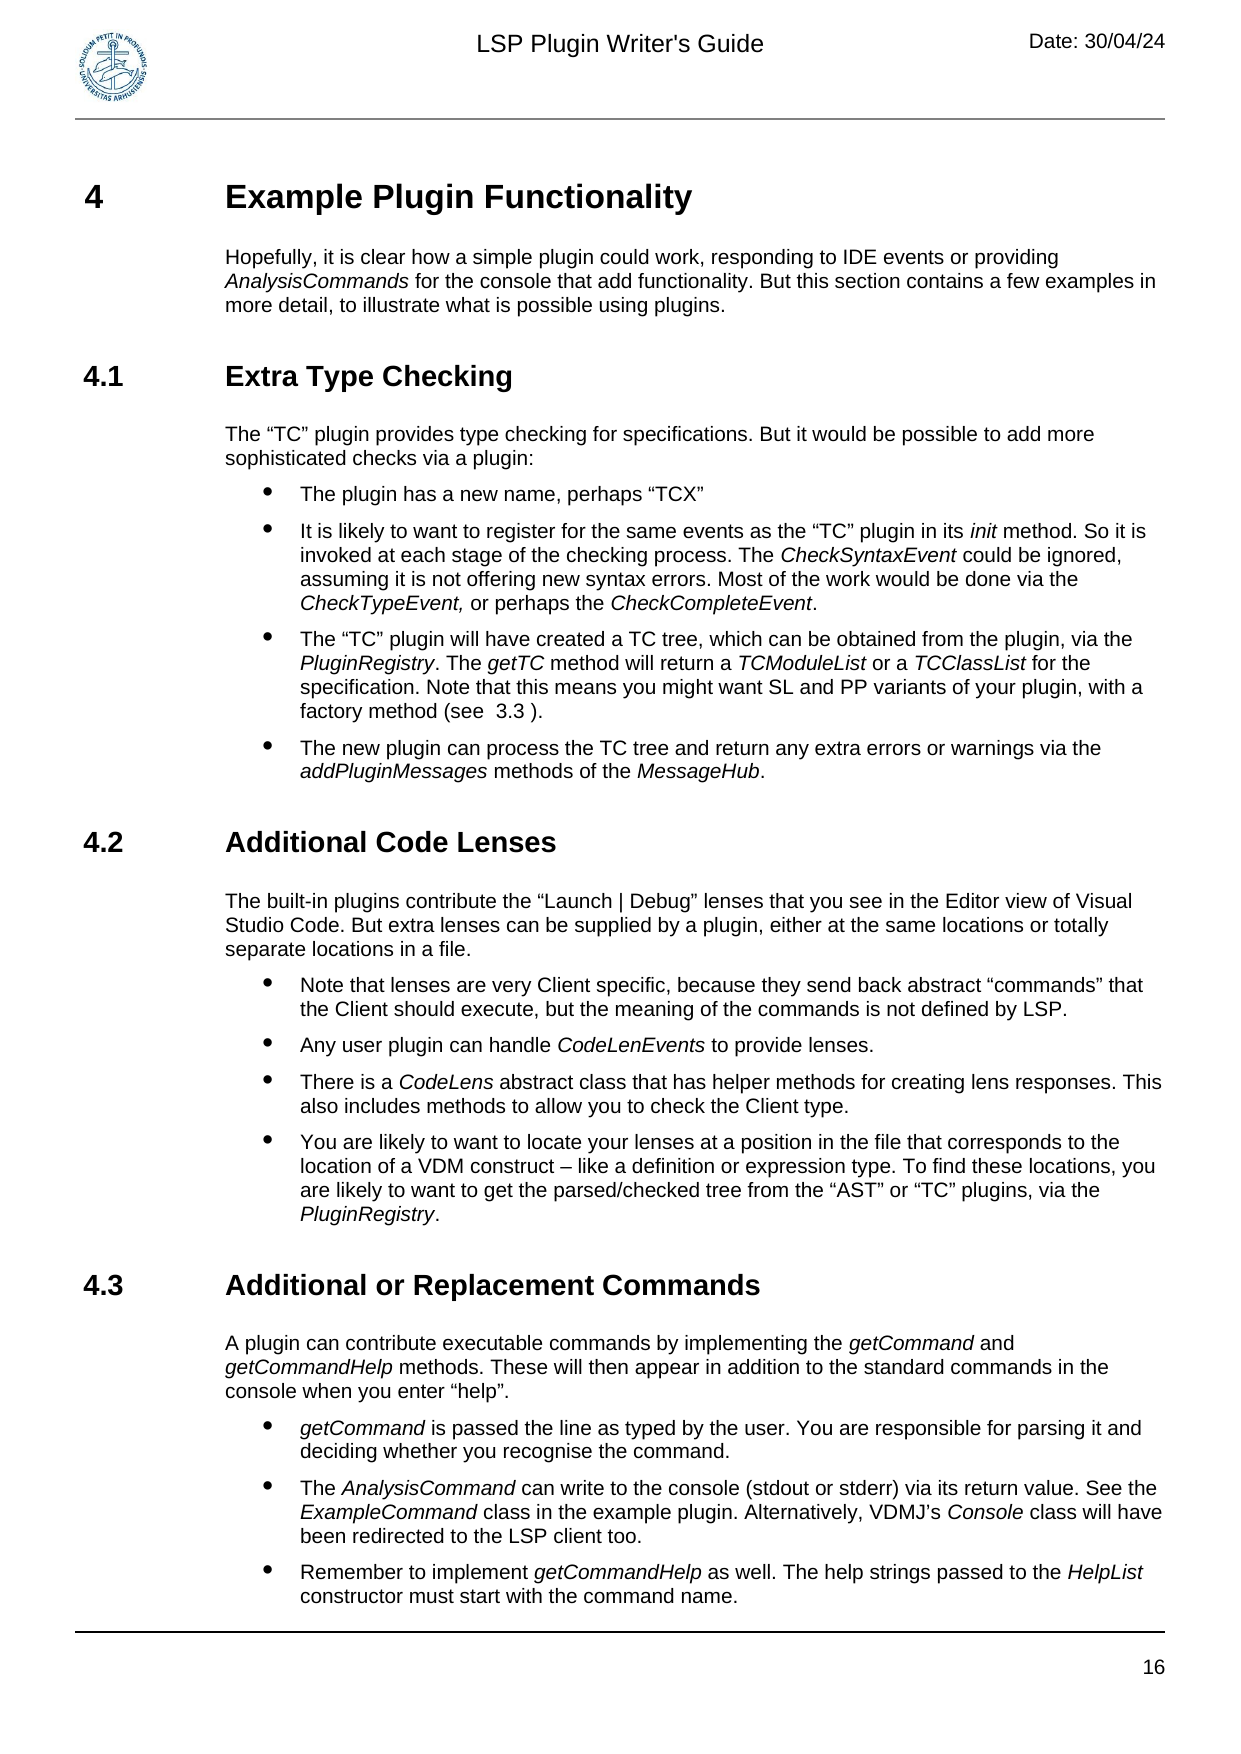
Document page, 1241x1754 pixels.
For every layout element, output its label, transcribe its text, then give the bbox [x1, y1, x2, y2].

subtitle Additional or Replacement Commands [75, 1269, 1165, 1301]
list There is a CodeLens abstract class that has helper methods for creating lens responses. This also includes methods to allow you to check the Client type. [262, 1070, 1165, 1118]
picture [75, 29, 150, 105]
list getCommand is passed the line as typed by the user. You are responsible for parsing it and deciding whether you recognise the command. [262, 1416, 1165, 1464]
text A plugin can contribute executable commands by implementing the getCommand and getCommandHelp methods. These will then appear in addition to the standard commands in the console when you enter “help”. [225, 1331, 1165, 1403]
list The AnalysisCommand can write to the console (stdout or stderr) via its return value. See the ExampleCommand class in the example plugin. Alternatively, VDMJ’s Console class will have been redirected to the LSP client too. [262, 1476, 1165, 1548]
text The “TC” plugin provides type checking for specifications. But it would be possible to add more sophisticated checks via a plugin: [225, 422, 1165, 470]
list You are likely to want to locate your lenses at a position in the file that corresponds to the location of a VDM construct – like a definition or expression type. To find these locations, you are likely to want to get the parsed/checked tree from the “AST” or “TC” plugins, via the PluginRegistry. [262, 1131, 1165, 1226]
list It is likely to want to register for the same events as the “TC” plugin in its init method. So it is invoked at each stage of the checking process. The CheckSyntaxEvent could be ignored, assuming it is not offering new syntax errors. Most of the work would be done via the CheckTypeEvent, or perhaps the CheckCompleteEvent. [262, 519, 1165, 615]
subtitle Extra Type Checking [75, 360, 1165, 392]
list Any user plugin can handle CodeLenEvents to provide lenses. [262, 1034, 1165, 1058]
list Remember to implement getCommandHelp as well. The help strings passed to the HelpList constructor must start with the command name. [262, 1561, 1165, 1608]
list The “TC” plugin will have created a TC tree, which can be obtained from the plugin, via the PluginRegistry. The getTC method will return a TCModuleList or a TCClassList for the specification. Note that this means you might want SL and PP variants of your plugin, with a factory method (see 3.3 ). [262, 627, 1165, 723]
subtitle Example Plugin Functionality [75, 178, 1165, 215]
list The new plugin can process the TC tree and return any extra errors or warnings via the addPluginMessages methods of the MessageHub. [262, 736, 1165, 784]
text Hopefully, it is clear how a simple plugin could work, responding to IDE events or providing AnalysisCommands for the console that add functionality. But this section contains a few examples in more detail, to illustrate what is possible using plugins. [225, 245, 1165, 317]
list Note that lenses are very Client specific, because they send back abstract “commands” that the Client should execute, but the meaning of the commands is not defined by LSP. [262, 973, 1165, 1021]
subtitle Additional Code Lenses [75, 826, 1165, 859]
text The built-in plugins contribute the “Launch | Debug” lenses that you see in the Editor view of Visual Studio Code. But extra lenses can be supplied by a plugin, either at the same locations or totally separate locations in a file. [225, 889, 1165, 961]
list The plugin has a new name, perhaps “TCX” [262, 483, 1165, 507]
